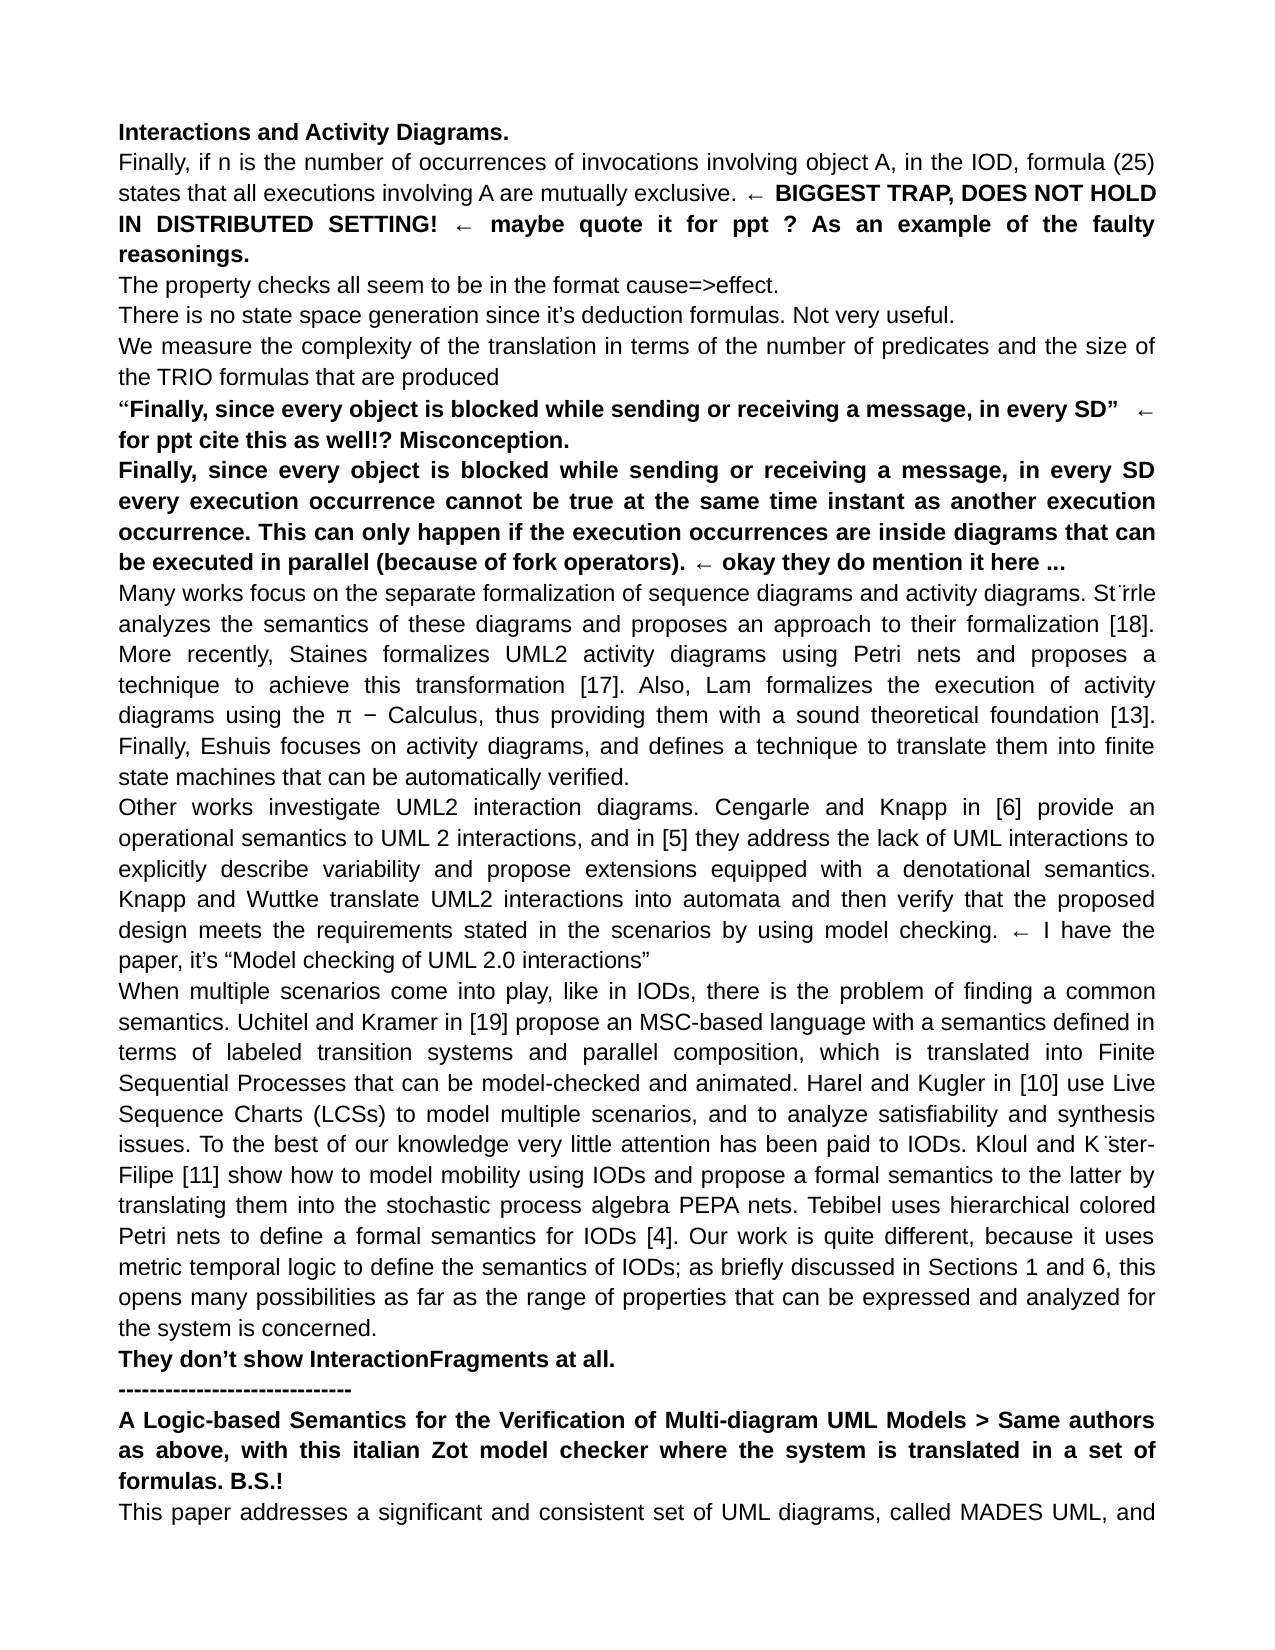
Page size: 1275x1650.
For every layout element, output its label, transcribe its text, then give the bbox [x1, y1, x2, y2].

text There is no state space generation since it’s deduction formulas. Not very useful. [118, 302, 1157, 329]
text Finally, if n is the number of occurrences of invocations involving object A, in the IOD, formula (25) states that all executions involving A are mutually exclusive. ← BIGGEST TRAP, DOES NOT HOLD IN DISTRIBUTED SETTING! ← maybe quote it for ppt ? As an example of the faulty reasonings. [118, 149, 1157, 267]
text Finally, since every object is blocked while sending or receiving a message, in every SD every execution occurrence cannot be true at the same time instant as another execution occurrence. This can only happen if the execution occurrences are inside diagrams that can be executed in parallel (because of fork operators). ← okay they do mention it here ... [118, 457, 1157, 576]
text Interactions and Activity Diagrams. [118, 118, 1157, 145]
text ------------------------------ [118, 1376, 1157, 1402]
text A Logic-based Semantics for the Verification of Multi-diagram UML Models > Same authors as above, with this italian Zot model checker where the system is translated in a set of formulas. B.S.! [118, 1406, 1157, 1494]
text Other works investigate UML2 interaction diagrams. Cengarle and Knapp in [6] provide an operational semantics to UML 2 interactions, and in [5] they address the lack of UML interactions to explicitly describe variability and propose extensions equipped with a denotational semantics. Knapp and Wuttke translate UML2 interactions into automata and then verify that the proposed design meets the requirements stated in the scenarios by using model checking. ← I have the paper, it’s “Model checking of UML 2.0 interactions” [118, 794, 1157, 974]
text “Finally, since every object is blocked while sending or receiving a message, in every SD” ← for ppt cite this as well!? Misconception. [118, 394, 1157, 453]
text We measure the complexity of the translation in terms of the number of predicates and the size of the TRIO formulas that are produced [118, 332, 1157, 390]
text Many works focus on the separate formalization of sequence diagrams and activity diagrams. St ̈rrle analyzes the semantics of these diagrams and proposes an approach to their formalization [18]. More recently, Staines formalizes UML2 activity diagrams using Petri nets and proposes a technique to achieve this transformation [17]. Also, Lam formalizes the execution of activity diagrams using the π − Calculus, thus providing them with a sound theoretical foundation [13]. Finally, Eshuis focuses on activity diagrams, and defines a technique to translate them into finite state machines that can be automatically verified. [118, 579, 1157, 790]
text The property checks all seem to be in the format cause=>effect. [118, 271, 1157, 298]
text They don’t show InteractionFragments at all. [118, 1345, 1157, 1372]
text When multiple scenarios come into play, like in IODs, there is the problem of finding a common semantics. Uchitel and Kramer in [19] propose an MSC-based language with a semantics defined in terms of labeled transition systems and parallel composition, which is translated into Finite Sequential Processes that can be model-checked and animated. Harel and Kugler in [10] use Live Sequence Charts (LCSs) to model multiple scenarios, and to analyze satisfiability and synthesis issues. To the best of our knowledge very little attention has been paid to IODs. Kloul and K ̈ster-Filipe [11] show how to model mobility using IODs and propose a formal semantics to the latter by translating them into the stochastic process algebra PEPA nets. Tebibel uses hierarchical colored Petri nets to define a formal semantics for IODs [4]. Our work is quite different, because it uses metric temporal logic to define the semantics of IODs; as briefly discussed in Sections 1 and 6, this opens many possibilities as far as the range of properties that can be expressed and analyzed for the system is concerned. [118, 977, 1157, 1341]
text This paper addresses a significant and consistent set of UML diagrams, called MADES UML, and [118, 1498, 1157, 1525]
